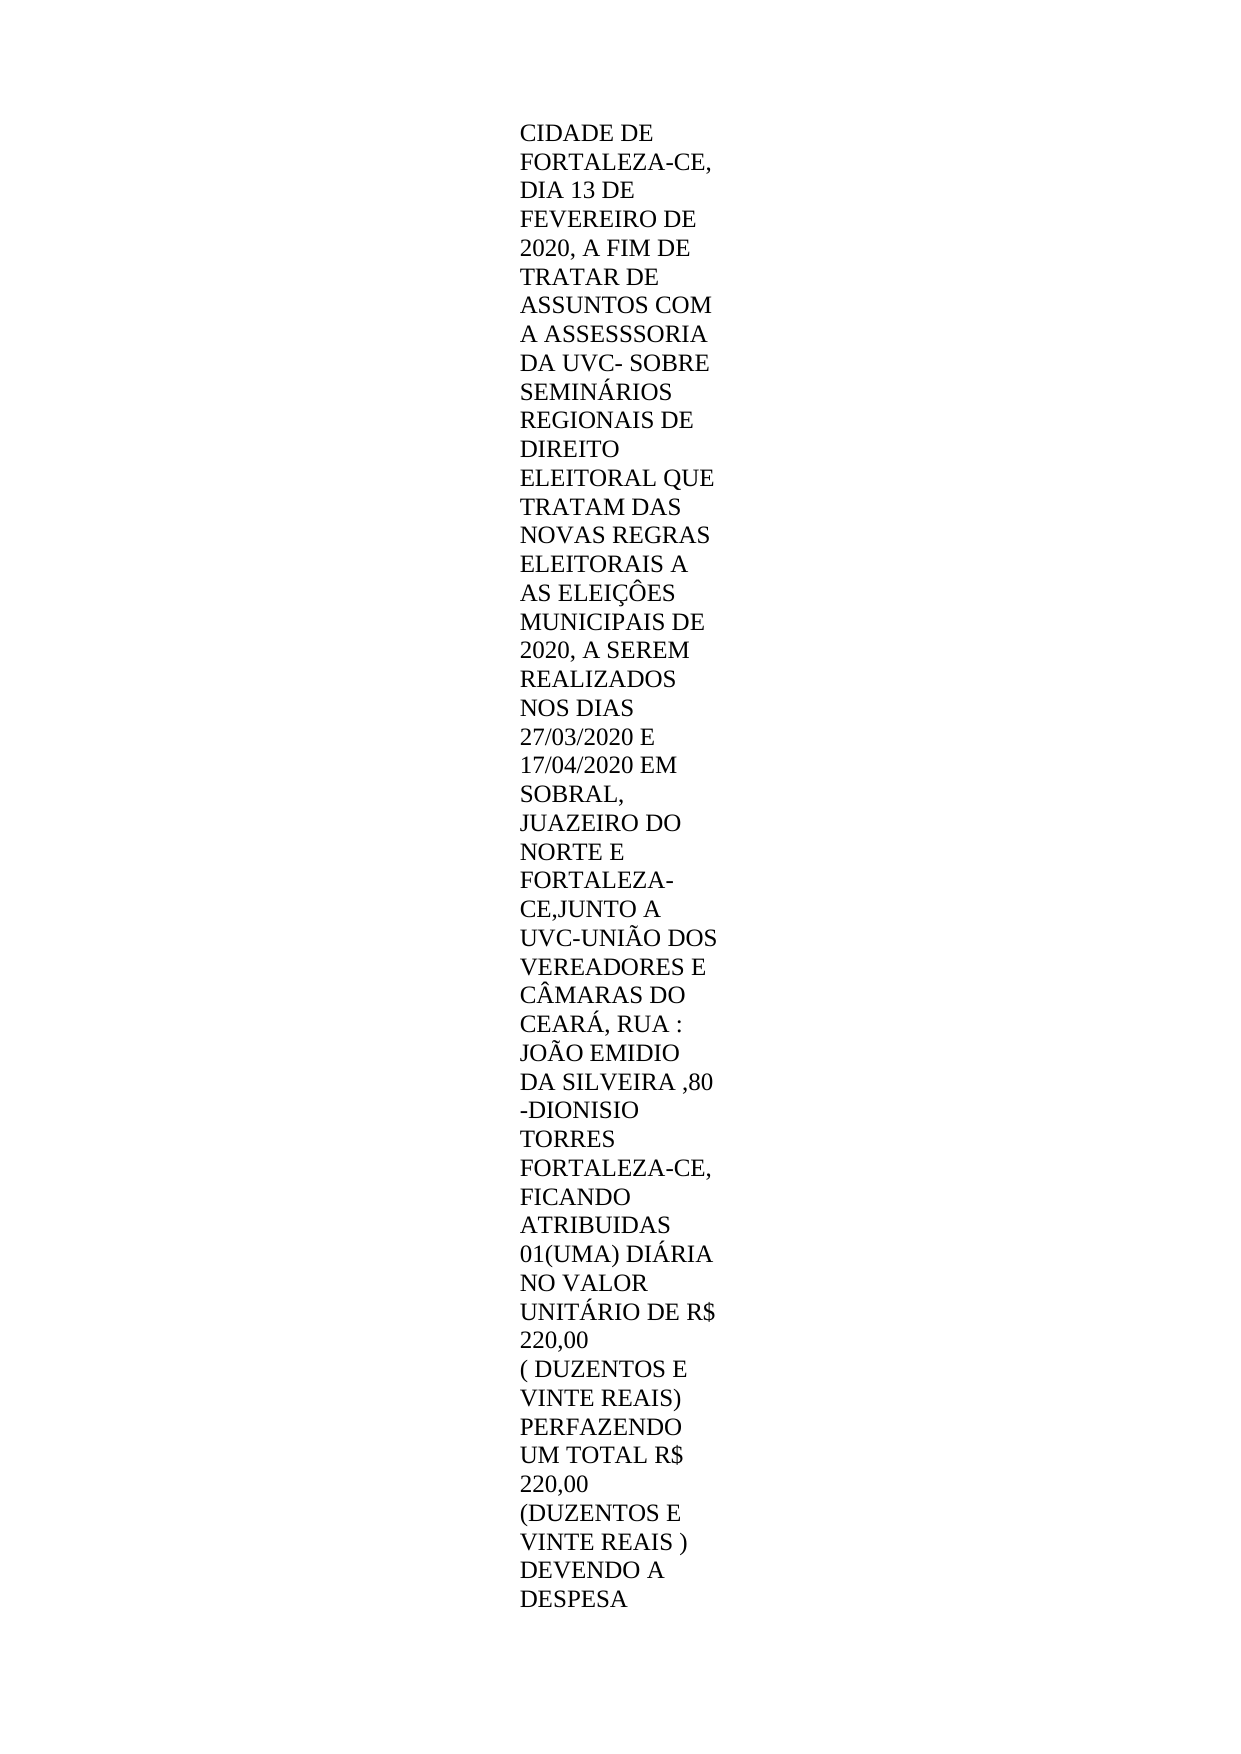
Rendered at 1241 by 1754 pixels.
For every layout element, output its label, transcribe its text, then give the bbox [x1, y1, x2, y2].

table_cell [720, 118, 921, 1613]
table_cell [319, 118, 519, 1613]
table_cell CIDADE DE FORTALEZA-CE, DIA 13 DE FEVEREIRO DE 2020, A FIM DE TRATAR DE ASSUNTOS COM A ASSESSSORIA DA UVC- SOBRE SEMINÁRIOS REGIONAIS DE DIREITO ELEITORAL QUE TRATAM DAS NOVAS REGRAS ELEITORAIS A AS ELEIÇÔES MUNICIPAIS DE 2020, A SEREM REALIZADOS NOS DIAS 27/03/2020 E 17/04/2020 EM SOBRAL, JUAZEIRO DO NORTE E FORTALEZA-CE,JUNTO A UVC-UNIÃO DOS VEREADORES E CÂMARAS DO CEARÁ, RUA : JOÃO EMIDIO DA SILVEIRA ,80 -DIONISIO TORRES FORTALEZA-CE, FICANDO ATRIBUIDAS 01(UMA) DIÁRIA NO VALOR UNITÁRIO DE R$ 220,00 ( DUZENTOS E VINTE REAIS) PERFAZENDO UM TOTAL R$ 220,00 (DUZENTOS E VINTE REAIS ) DEVENDO A DESPESA [520, 118, 720, 1613]
table_cell [118, 118, 319, 1613]
table_cell [921, 118, 1122, 1613]
